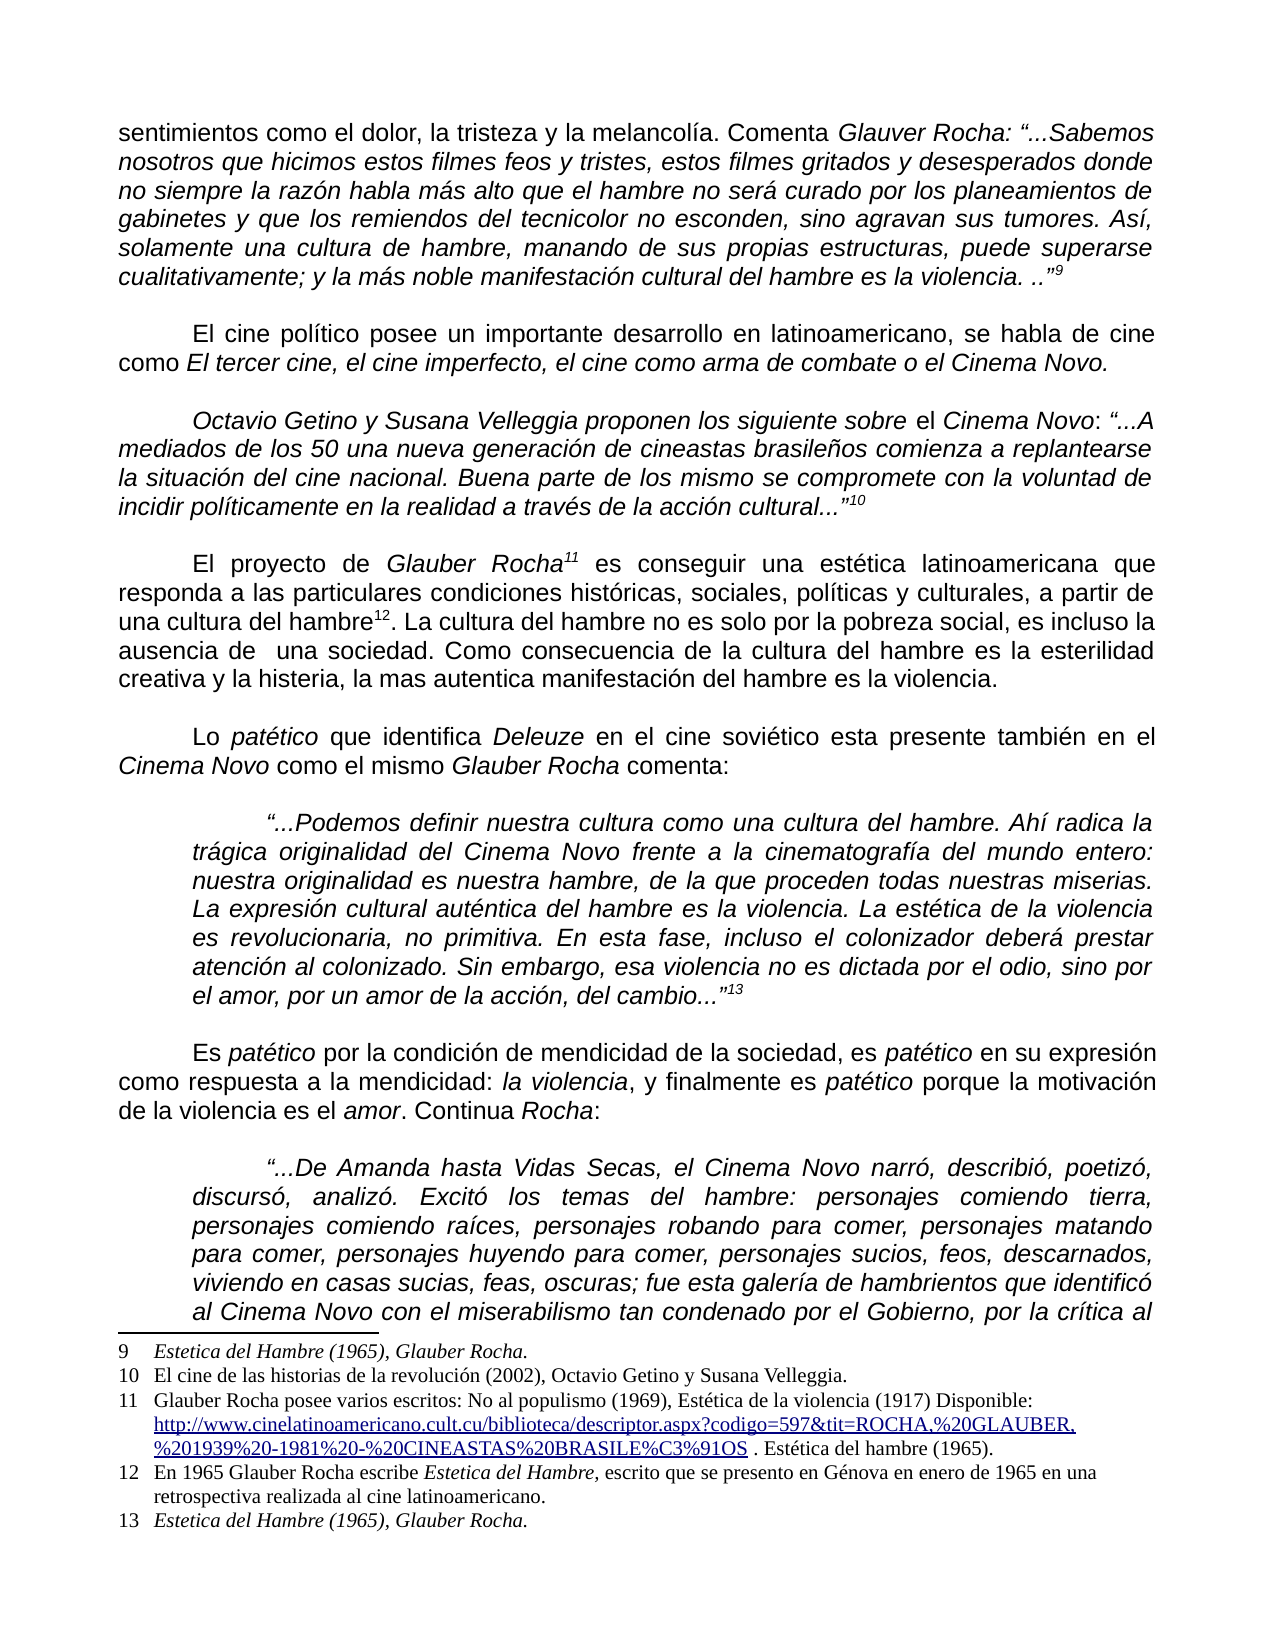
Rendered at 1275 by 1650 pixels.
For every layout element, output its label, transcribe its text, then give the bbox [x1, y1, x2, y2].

text “...De Amanda hasta Vidas Secas, el Cinema Novo narró, describió, poetizó, discursó, analizó. Excitó los temas del hambre: personajes comiendo tierra, personajes comiendo raíces, personajes robando para comer, personajes matando para comer, personajes huyendo para comer, personajes sucios, feos, descarnados, viviendo en casas sucias, feas, oscuras; fue esta galería de hambrientos que identificó al Cinema Novo con el miserabilismo tan condenado por el Gobierno, por la crítica al [192, 1153, 1157, 1326]
text Es patético por la condición de mendicidad de la sociedad, es patético en su expresión como respuesta a la mendicidad: la violencia, y finalmente es patético porque la motivación de la violencia es el amor. Continua Rocha: [118, 1038, 1157, 1124]
text Glauber Rocha posee varios escritos: No al populismo (1969), Estética de la violencia (1917) Disponible: http://www.cinelatinoamericano.cult.cu/biblioteca/descriptor.aspx?codigo=597&tit=ROCHA,%20GLAUBER,%201939%20-1981%20-%20CINEASTAS%20BRASILE%C3%91OS . Estética del hambre (1965). [118, 1387, 1157, 1460]
text El cine político posee un importante desarrollo en latinoamericano, se habla de cine como El tercer cine, el cine imperfecto, el cine como arma de combate o el Cinema Novo. [118, 319, 1157, 377]
text Octavio Getino y Susana Velleggia proponen los siguiente sobre el Cinema Novo: “...A mediados de los 50 una nueva generación de cineastas brasileños comienza a replantearse la situación del cine nacional. Buena parte de los mismo se compromete con la voluntad de incidir políticamente en la realidad a través de la acción cultural...” [118, 406, 1157, 521]
text “...Podemos definir nuestra cultura como una cultura del hambre. Ahí radica la trágica originalidad del Cinema Novo frente a la cinematografía del mundo entero: nuestra originalidad es nuestra hambre, de la que proceden todas nuestras miserias. La expresión cultural auténtica del hambre es la violencia. La estética de la violencia es revolucionaria, no primitiva. En esta fase, incluso el colonizador deberá prestar atención al colonizado. Sin embargo, esa violencia no es dictada por el odio, sino por el amor, por un amor de la acción, del cambio...” [192, 808, 1157, 1009]
text Estetica del Hambre (1965), Glauber Rocha. [118, 1339, 1157, 1363]
text sentimientos como el dolor, la tristeza y la melancolía. Comenta Glauver Rocha: “...Sabemos nosotros que hicimos estos filmes feos y tristes, estos filmes gritados y desesperados donde no siempre la razón habla más alto que el hambre no será curado por los planeamientos de gabinetes y que los remiendos del tecnicolor no esconden, sino agravan sus tumores. Así, solamente una cultura de hambre, manando de sus propias estructuras, puede superarse cualitativamente; y la más noble manifestación cultural del hambre es la violencia. ..” [118, 118, 1157, 291]
text Lo patético que identifica Deleuze en el cine soviético esta presente también en el Cinema Novo como el mismo Glauber Rocha comenta: [118, 722, 1157, 779]
text Estetica del Hambre (1965), Glauber Rocha. [118, 1508, 1157, 1532]
text En 1965 Glauber Rocha escribe Estetica del Hambre, escrito que se presento en Génova en enero de 1965 en una retrospectiva realizada al cine latinoamericano. [118, 1460, 1157, 1508]
text El cine de las historias de la revolución (2002), Octavio Getino y Susana Velleggia. [118, 1363, 1157, 1387]
text El proyecto de Glauber Rocha es conseguir una estética latinoamericana que responda a las particulares condiciones históricas, sociales, políticas y culturales, a partir de una cultura del hambre. La cultura del hambre no es solo por la pobreza social, es incluso la ausencia de una sociedad. Como consecuencia de la cultura del hambre es la esterilidad creativa y la histeria, la mas autentica manifestación del hambre es la violencia. [118, 549, 1157, 693]
